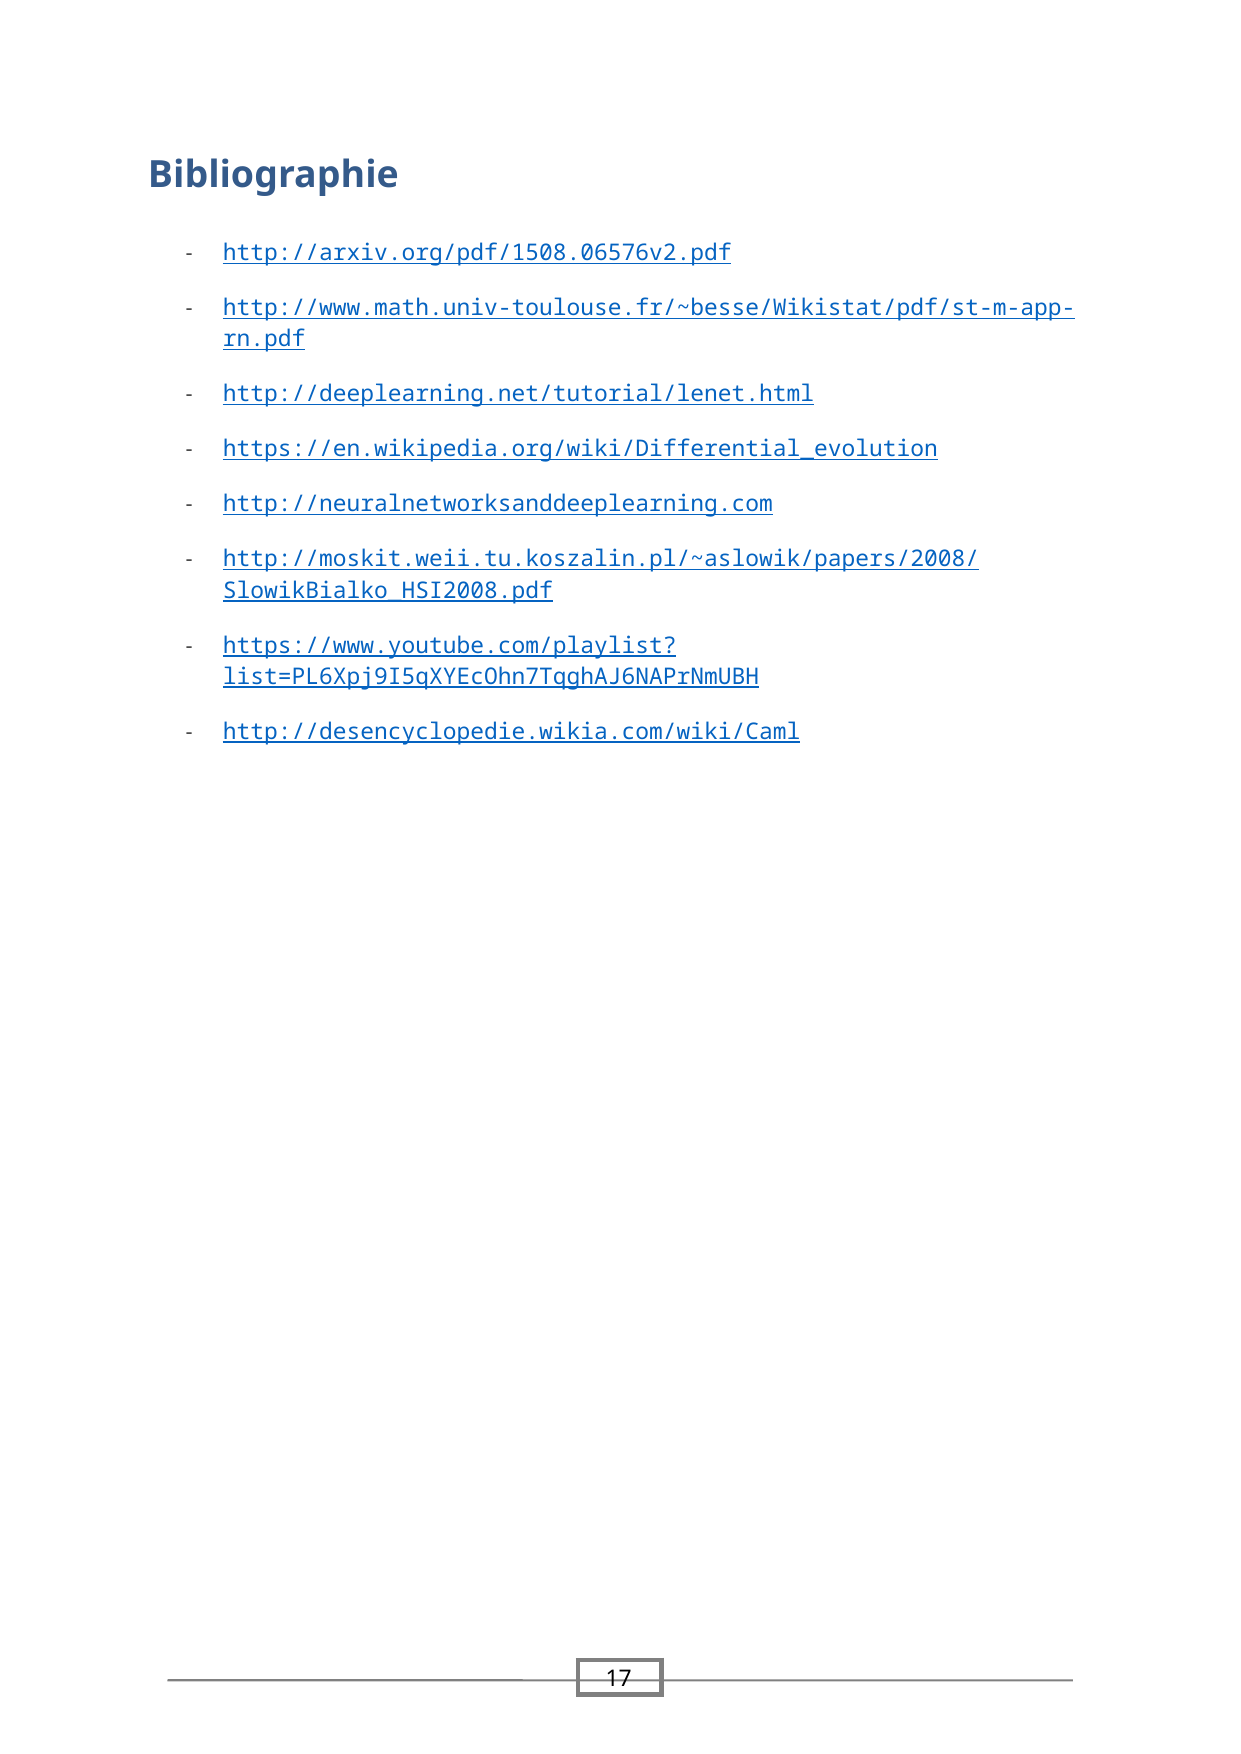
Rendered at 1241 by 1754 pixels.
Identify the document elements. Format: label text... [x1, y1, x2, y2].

subtitle http://desencyclopedie.wikia.com/wiki/Caml [185, 715, 1093, 746]
subtitle http://moskit.weii.tu.koszalin.pl/~aslowik/papers/2008/SlowikBialko_HSI2008.pdf [185, 542, 1093, 605]
subtitle https://www.youtube.com/playlist?list=PL6Xpj9I5qXYEcOhn7TqghAJ6NAPrNmUBH [185, 628, 1093, 691]
subtitle Bibliographie [148, 148, 1093, 199]
subtitle http://deeplearning.net/tutorial/lenet.html [185, 377, 1093, 408]
subtitle http://arxiv.org/pdf/1508.06576v2.pdf [185, 236, 1093, 267]
subtitle https://en.wikipedia.org/wiki/Differential_evolution [185, 432, 1093, 463]
subtitle http://www.math.univ-toulouse.fr/~besse/Wikistat/pdf/st-m-app-rn.pdf [185, 291, 1093, 353]
subtitle http://neuralnetworksanddeeplearning.com [185, 487, 1093, 518]
